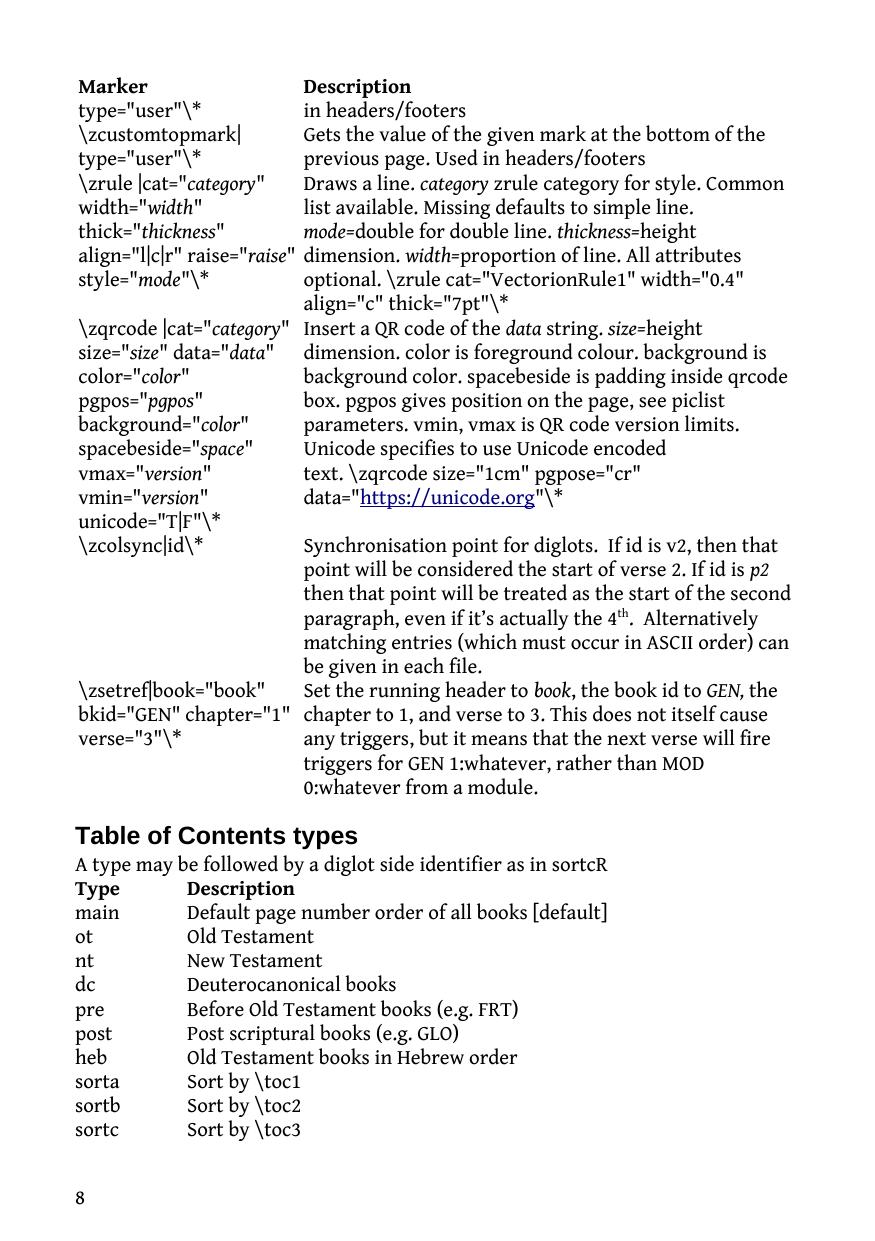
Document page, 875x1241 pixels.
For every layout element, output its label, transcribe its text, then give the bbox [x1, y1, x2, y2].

table_cell Synchronisation point for diglots. If id is v2, then that point will be considered the start of verse 2. If id is p2 then that point will be treated as the start of the second paragraph, even if it’s actually the 4th. Alternatively matching entries (which must occur in ASCII order) can be given in each file. [300, 534, 796, 679]
table_cell \zqrcode |cat="category" size="size" data="data" color="color" pgpos="pgpos" background="color" spacebeside="space" vmax="version" vmin="version" unicode="T|F"\* [75, 317, 300, 534]
table_cell \zrule |cat="category" width="width" thick="thickness" align="l|c|r" raise="raise" style="mode"\* [75, 172, 300, 317]
table_cell Default page number order of all books [default] [187, 901, 799, 925]
table_cell Gets the value of the given mark at the bottom of the previous page. Used in headers/footers [300, 123, 796, 172]
table_cell Draws a line. category zrule category for style. Common list available. Missing defaults to simple line. mode=double for double line. thickness=height dimension. width=proportion of line. All attributes optional. \zrule cat="VectorionRule1" width="0.4" align="c" thick="7pt"\* [300, 172, 796, 317]
table_cell type="user"\* [75, 99, 300, 123]
table_cell Deuterocanonical books [187, 974, 799, 998]
list A type may be followed by a diglot side identifier as in sortcR [75, 853, 799, 877]
table_header Type [75, 877, 187, 901]
table_cell \zsetref|book="book" bkid="GEN" chapter="1" verse="3"\* [75, 679, 300, 800]
table_cell in headers/footers [300, 99, 796, 123]
table_header Description [300, 75, 796, 99]
table_cell Sort by \toc2 [187, 1095, 799, 1119]
table_cell dc [75, 974, 187, 998]
table_cell \zcolsync|id\* [75, 534, 300, 679]
table_header Marker [75, 75, 300, 99]
table_cell nt [75, 950, 187, 974]
table_cell sorta [75, 1070, 187, 1094]
table_cell ot [75, 925, 187, 949]
table_cell sortb [75, 1095, 187, 1119]
table_cell Old Testament books in Hebrew order [187, 1046, 799, 1070]
table_cell pre [75, 998, 187, 1022]
table_cell Sort by \toc1 [187, 1070, 799, 1094]
table_cell post [75, 1022, 187, 1046]
subtitle Table of Contents types [75, 821, 799, 849]
table_cell Post scriptural books (e.g. GLO) [187, 1022, 799, 1046]
table_cell heb [75, 1046, 187, 1070]
table_cell \zcustomtopmark|type="user"\* [75, 123, 300, 172]
table_cell Set the running header to book, the book id to GEN, the chapter to 1, and verse to 3. This does not itself cause any triggers, but it means that the next verse will fire triggers for GEN 1:whatever, rather than MOD 0:whatever from a module. [300, 679, 796, 800]
table_header Description [187, 877, 799, 901]
table_cell main [75, 901, 187, 925]
table_cell Before Old Testament books (e.g. FRT) [187, 998, 799, 1022]
table_cell Insert a QR code of the data string. size=height dimension. color is foreground colour. background is background color. spacebeside is padding inside qrcode box. pgpos gives position on the page, see piclist parameters. vmin, vmax is QR code version limits. Unicode specifies to use Unicode encoded text. \⁠zqrcode size="1cm" pgpose="cr" data="https://unicode.org"\* [300, 317, 796, 534]
table_cell New Testament [187, 950, 799, 974]
table_cell Sort by \toc3 [187, 1119, 799, 1143]
table_cell Old Testament [187, 925, 799, 949]
table_cell sortc [75, 1119, 187, 1143]
